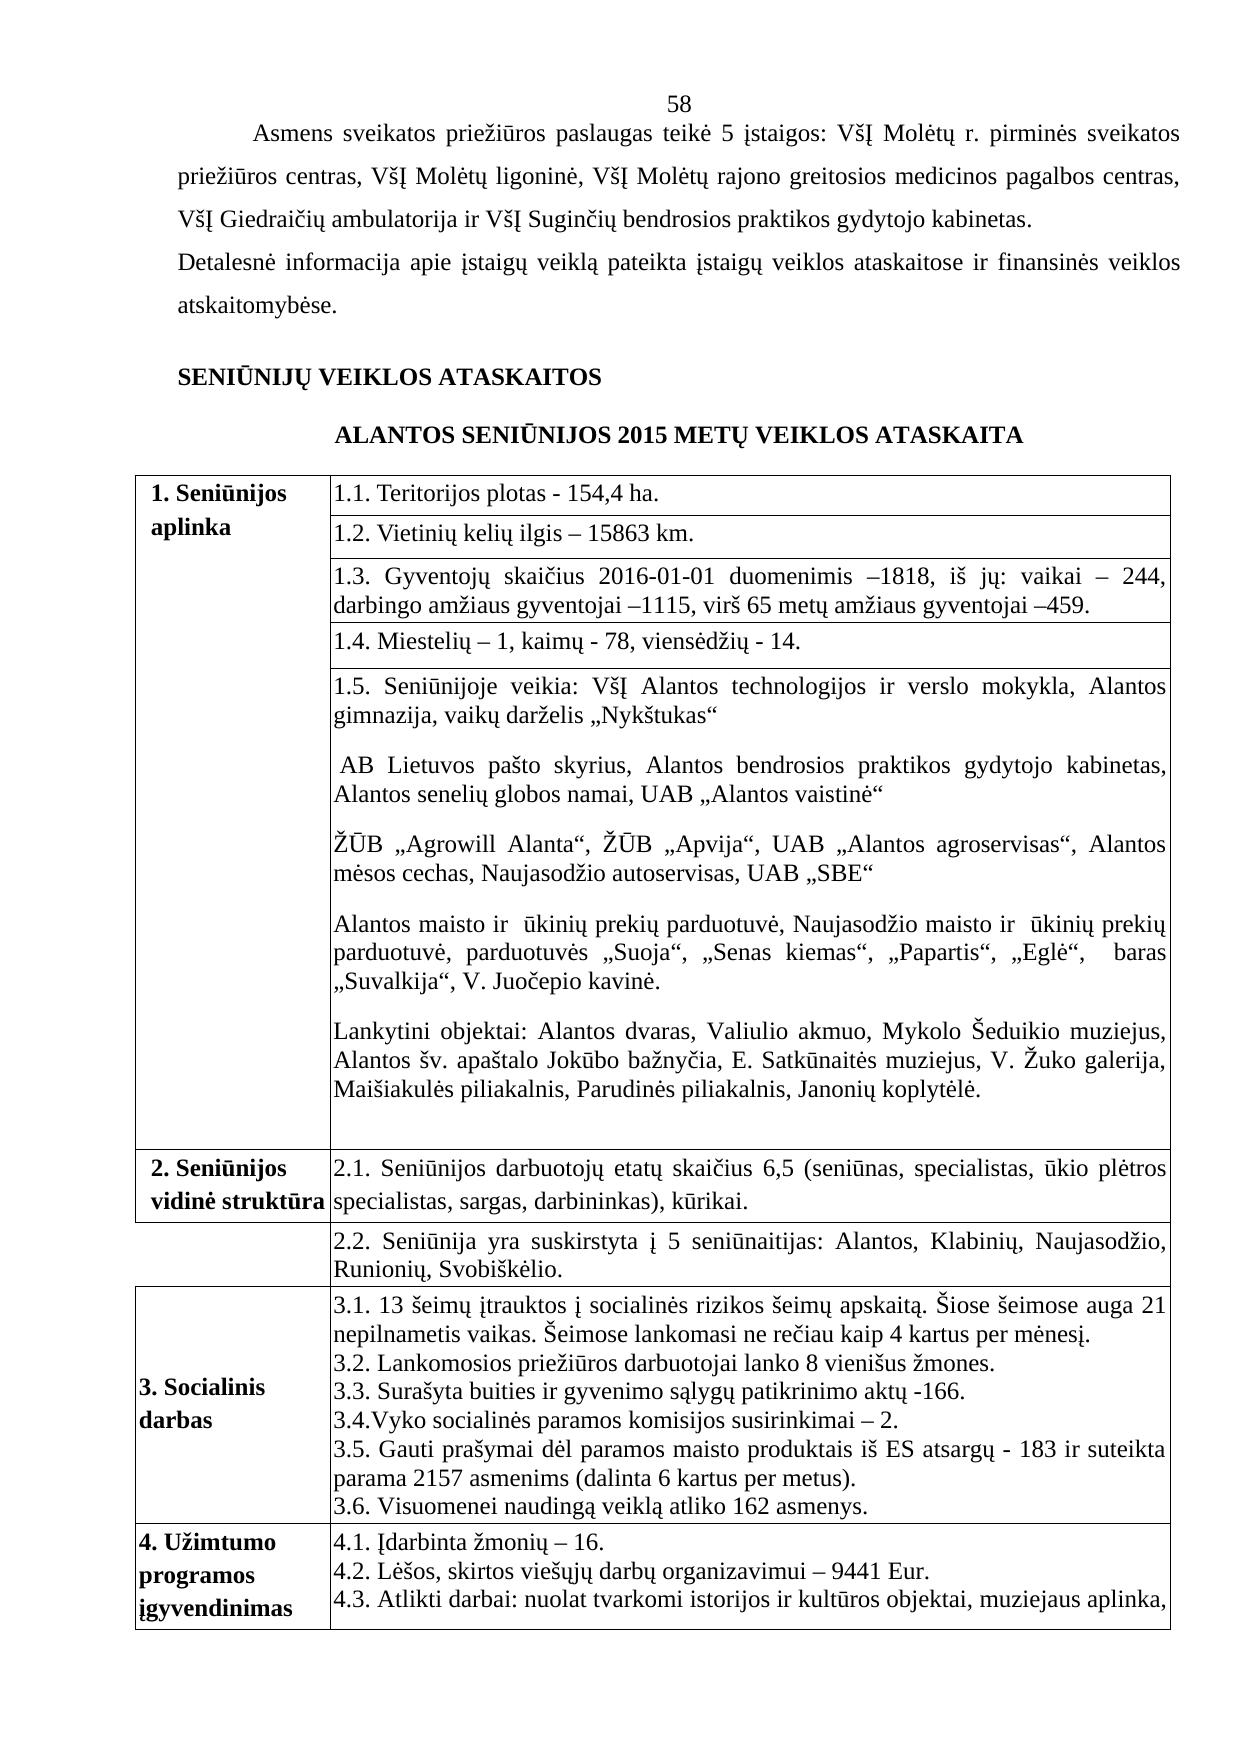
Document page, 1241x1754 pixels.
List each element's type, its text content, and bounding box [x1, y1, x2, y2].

text ALANTOS SENIŪNIJOS 2015 METŲ VEIKLOS ATASKAITA [177, 420, 1181, 449]
table_cell 3.1. 13 šeimų įtrauktos į socialinės rizikos šeimų apskaitą. Šiose šeimose auga 21 nepilnametis vaikas. Šeimose lankomasi ne rečiau kaip 4 kartus per mėnesį. 3.2. Lankomosios priežiūros darbuotojai lanko 8 vienišus žmones. 3.3. Surašyta buities ir gyvenimo sąlygų patikrinimo aktų -166. 3.4.Vyko socialinės paramos komisijos susirinkimai – 2. 3.5. Gauti prašymai dėl paramos maisto produktais iš ES atsargų - 183 ir suteikta parama 2157 asmenims (dalinta 6 kartus per metus). 3.6. Visuomenei naudingą veiklą atliko 162 asmenys. [331, 1287, 1170, 1523]
table_cell 2.1. Seniūnijos darbuotojų etatų skaičius 6,5 (seniūnas, specialistas, ūkio plėtros specialistas, sargas, darbininkas), kūrikai. [331, 1150, 1170, 1222]
table_header 1. Seniūnijos aplinka [136, 476, 330, 1149]
table_cell 2.2. Seniūnija yra suskirstyta į 5 seniūnaitijas: Alantos, Klabinių, Naujasodžio, Runionių, Svobiškėlio. [331, 1223, 1170, 1286]
table_cell 4.1. Įdarbinta žmonių – 16. 4.2. Lėšos, skirtos viešųjų darbų organizavimui – 9441 Eur. 4.3. Atlikti darbai: nuolat tvarkomi istorijos ir kultūros objektai, muziejaus aplinka, [331, 1524, 1170, 1629]
text Asmens sveikatos priežiūros paslaugas teikė 5 įstaigos: VšĮ Molėtų r. pirminės sveikatos priežiūros centras, VšĮ Molėtų ligoninė, VšĮ Molėtų rajono greitosios medicinos pagalbos centras, VšĮ Giedraičių ambulatorija ir VšĮ Suginčių bendrosios praktikos gydytojo kabinetas. [177, 118, 1181, 233]
table_cell 3. Socialinis darbas [136, 1287, 330, 1523]
table_cell 1.2. Vietinių kelių ilgis – 15863 km. [331, 516, 1170, 557]
table_cell 1.4. Miestelių – 1, kaimų - 78, viensėdžių - 14. [331, 623, 1170, 667]
text Detalesnė informacija apie įstaigų veiklą pateikta įstaigų veiklos ataskaitose ir finansinės veiklos atskaitomybėse. [177, 247, 1181, 319]
table_header 1.1. Teritorijos plotas - 154,4 ha. [331, 476, 1170, 514]
table_cell 4. Užimtumo programos įgyvendinimas [136, 1524, 330, 1629]
text SENIŪNIJŲ VEIKLOS ATASKAITOS [177, 362, 1181, 391]
table_cell 2. Seniūnijos vidinė struktūra [136, 1150, 330, 1222]
table_cell 1.3. Gyventojų skaičius 2016-01-01 duomenimis –1818, iš jų: vaikai – 244, darbingo amžiaus gyventojai –1115, virš 65 metų amžiaus gyventojai –459. [331, 559, 1170, 622]
table_cell 1.5. Seniūnijoje veikia: VšĮ Alantos technologijos ir verslo mokykla, Alantos gimnazija, vaikų darželis „Nykštukas“ AB Lietuvos pašto skyrius, Alantos bendrosios praktikos gydytojo kabinetas, Alantos senelių globos namai, UAB „Alantos vaistinė“ ŽŪB „Agrowill Alanta“, ŽŪB „Apvija“, UAB „Alantos agroservisas“, Alantos mėsos cechas, Naujasodžio autoservisas, UAB „SBE“ Alantos maisto ir ūkinių prekių parduotuvė, Naujasodžio maisto ir ūkinių prekių parduotuvė, parduotuvės „Suoja“, „Senas kiemas“, „Papartis“, „Eglė“, baras „Suvalkija“, V. Juočepio kavinė. Lankytini objektai: Alantos dvaras, Valiulio akmuo, Mykolo Šeduikio muziejus, Alantos šv. apaštalo Jokūbo bažnyčia, E. Satkūnaitės muziejus, V. Žuko galerija, Maišiakulės piliakalnis, Parudinės piliakalnis, Janonių koplytėlė. [331, 669, 1170, 1149]
